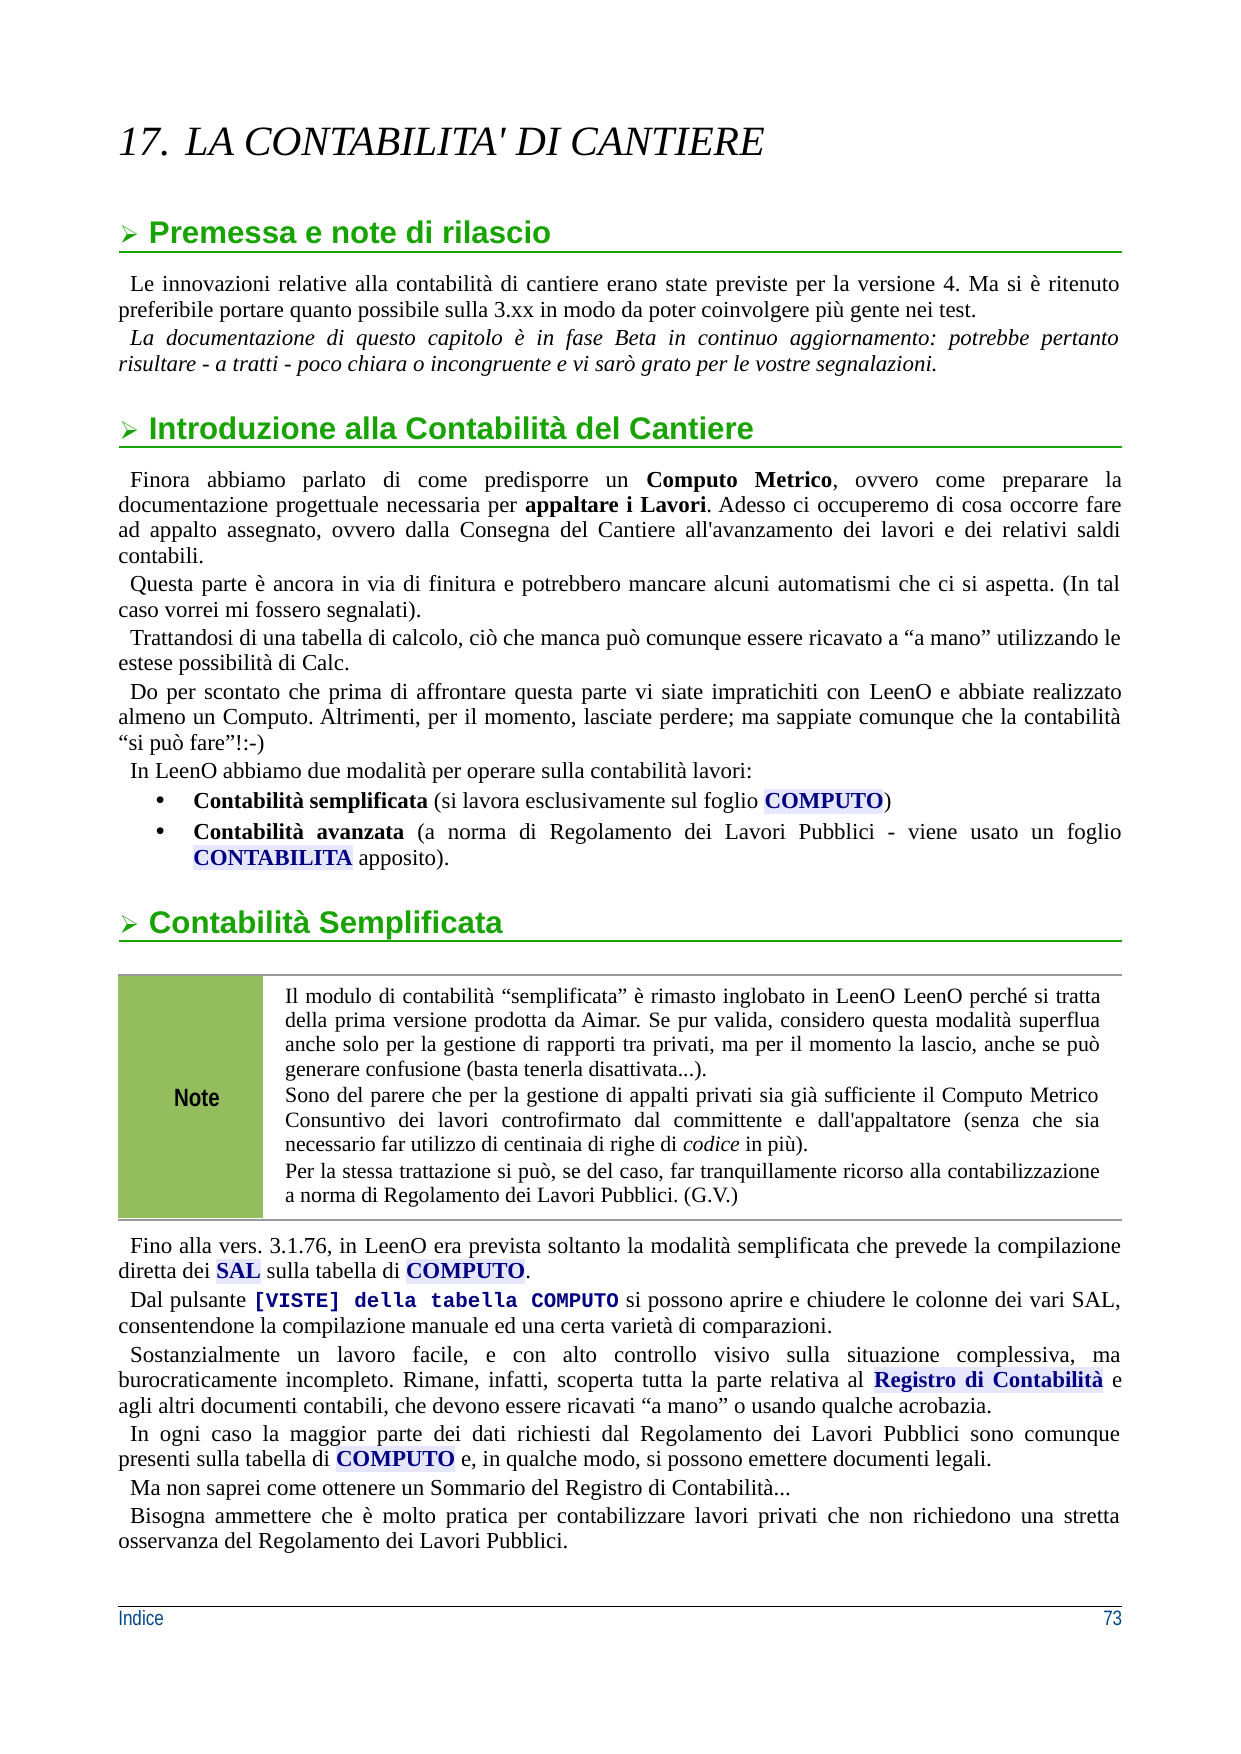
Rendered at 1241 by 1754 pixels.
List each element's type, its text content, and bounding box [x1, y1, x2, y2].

table_header Il modulo di contabilità “semplificata” è rimasto inglobato in LeenO LeenO perché si tratta della prima versione prodotta da Aimar. Se pur valida, considero questa modalità superflua anche solo per la gestione di rapporti tra privati, ma per il momento la lascio, anche se può generare confusione (basta tenerla disattivata...). Sono del parere che per la gestione di appalti privati sia già sufficiente il Computo Metrico Consuntivo dei lavori controfirmato dal committente e dall'appaltatore (senza che sia necessario far utilizzo di centinaia di righe di codice in più). Per la stessa trattazione si può, se del caso, far tranquillamente ricorso alla contabilizzazione a norma di Regolamento dei Lavori Pubblici. (G.V.) [264, 976, 1122, 1218]
text Sostanzialmente un lavoro facile, e con alto controllo visivo sulla situazione complessiva, ma burocraticamente incompleto. Rimane, infatti, scoperta tutta la parte relativa al Registro di Contabilità e agli altri documenti contabili, che devono essere ricavati “a mano” o usando qualche acrobazia. [118, 1342, 1122, 1418]
text Do per scontato che prima di affrontare questa parte vi siate impratichiti con LeenO e abbiate realizzato almeno un Computo. Altrimenti, per il momento, lasciate perdere; ma sappiate comunque che la contabilità “si può fare”!:-) [118, 679, 1122, 755]
table_header Note [118, 976, 263, 1218]
text Bisogna ammettere che è molto pratica per contabilizzare lavori privati che non richiedono una stretta osservanza del Regolamento dei Lavori Pubblici. [118, 1503, 1122, 1554]
subtitle LA CONTABILITA' DI CANTIERE [118, 118, 1122, 164]
text Questa parte è ancora in via di finitura e potrebbero mancare alcuni automatismi che ci si aspetta. (In tal caso vorrei mi fossero segnalati). [118, 571, 1122, 622]
text La documentazione di questo capitolo è in fase Beta in continuo aggiornamento: potrebbe pertanto risultare - a tratti - poco chiara o incongruente e vi sarò grato per le vostre segnalazioni. [118, 325, 1122, 376]
text Fino alla vers. 3.1.76, in LeenO era prevista soltanto la modalità semplificata che prevede la compilazione diretta dei SAL sulla tabella di COMPUTO. [118, 1233, 1122, 1284]
list Contabilità semplificata (si lavora esclusivamente sul foglio COMPUTO) [156, 786, 1122, 814]
subtitle Premessa e note di rilascio [119, 216, 1122, 251]
text In ogni caso la maggior parte dei dati richiesti dal Regolamento dei Lavori Pubblici sono comunque presenti sulla tabella di COMPUTO e, in qualche modo, si possono emettere documenti legali. [118, 1421, 1122, 1472]
text Dal pulsante [VISTE] della tabella COMPUTO si possono aprire e chiudere le colonne dei vari SAL, consentendone la compilazione manuale ed una certa varietà di comparazioni. [118, 1287, 1122, 1339]
subtitle Contabilità Semplificata [119, 905, 1122, 940]
subtitle Introduzione alla Contabilità del Cantiere [119, 411, 1122, 446]
text Trattandosi di una tabella di calcolo, ciò che manca può comunque essere ricavato a “a mano” utilizzando le estese possibilità di Calc. [118, 625, 1122, 676]
list Contabilità avanzata (a norma di Regolamento dei Lavori Pubblici - viene usato un foglio CONTABILITA apposito). [156, 817, 1122, 870]
text Finora abbiamo parlato di come predisporre un Computo Metrico, ovvero come preparare la documentazione progettuale necessaria per appaltare i Lavori. Adesso ci occuperemo di cosa occorre fare ad appalto assegnato, ovvero dalla Consegna del Cantiere all'avanzamento dei lavori e dei relativi saldi contabili. [118, 467, 1122, 568]
text Ma non saprei come ottenere un Sommario del Registro di Contabilità... [118, 1475, 1122, 1500]
text Le innovazioni relative alla contabilità di cantiere erano state previste per la versione 4. Ma si è ritenuto preferibile portare quanto possibile sulla 3.xx in modo da poter coinvolgere più gente nei test. [118, 271, 1122, 322]
text In LeenO abbiamo due modalità per operare sulla contabilità lavori: [118, 758, 1122, 783]
